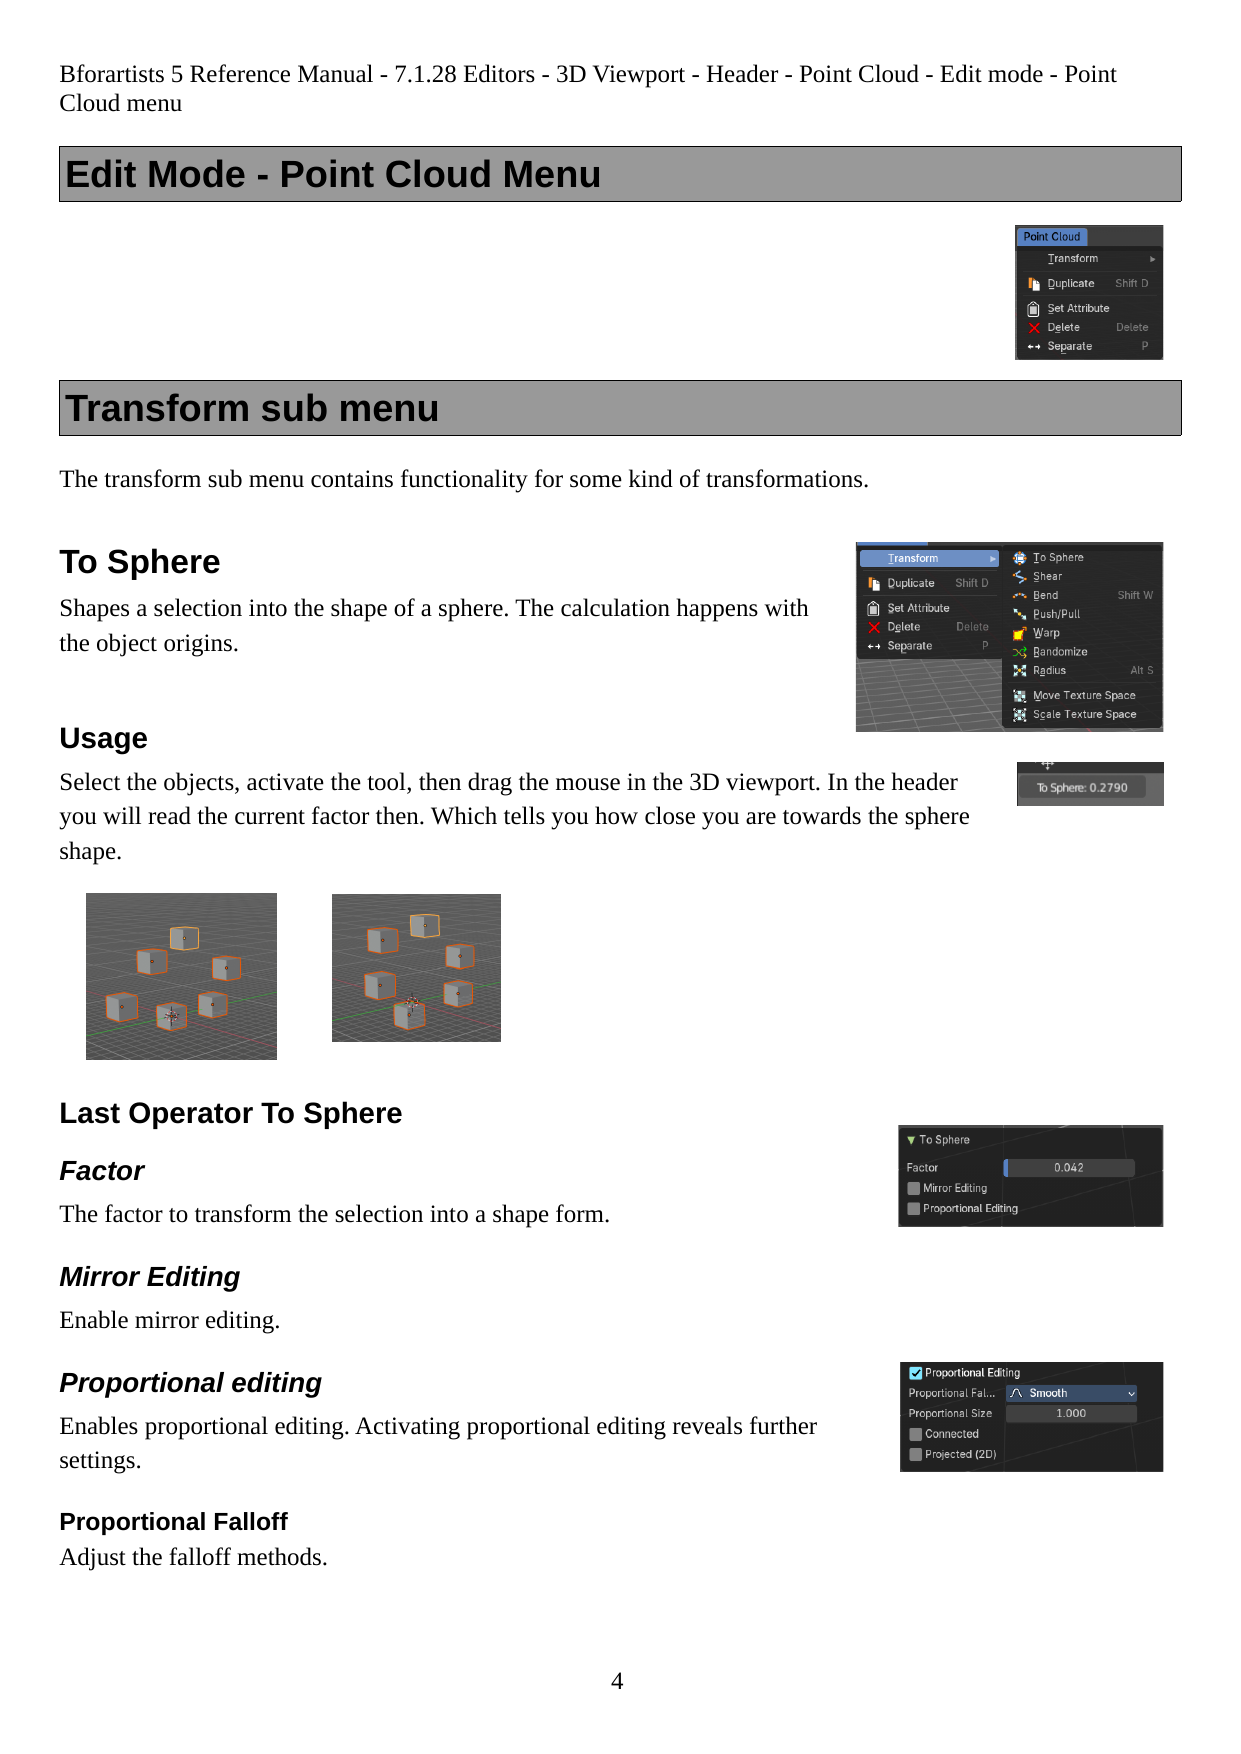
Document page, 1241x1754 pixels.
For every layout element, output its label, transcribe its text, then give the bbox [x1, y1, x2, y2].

picture [898, 1125, 1164, 1227]
subtitle [1164, 1154, 1181, 1186]
picture [900, 1362, 1164, 1472]
picture [855, 542, 1164, 732]
picture [86, 893, 277, 1060]
subtitle Proportional Falloff [59, 1507, 1181, 1535]
text Select the objects, activate the tool, then drag the mouse in the 3D viewport. In the header you will read the current factor then. Which tells you how close you are towards the sphere shape. [59, 767, 1181, 864]
picture [332, 894, 501, 1042]
text Shapes a selection into the shape of a sphere. The calculation happens with the object origins. [59, 593, 855, 657]
text The transform sub menu contains functionality for some kind of transformations. [59, 464, 1181, 493]
subtitle Usage [59, 720, 1181, 754]
table_header Transform sub menu [60, 381, 1181, 435]
subtitle Proportional editing [59, 1366, 900, 1398]
text Enables proportional editing. Activating proportional editing reveals further settings. [59, 1411, 1181, 1474]
subtitle Mirror Editing [59, 1261, 1181, 1292]
subtitle [1164, 542, 1181, 581]
subtitle To Sphere [59, 542, 855, 581]
subtitle Factor [59, 1154, 898, 1186]
picture [1017, 762, 1164, 806]
text The factor to transform the selection into a shape form. [59, 1199, 1181, 1228]
text Enable mirror editing. [59, 1305, 1181, 1334]
subtitle [1164, 1366, 1181, 1398]
text Adjust the falloff methods. [59, 1542, 1181, 1570]
table_header Edit Mode - Point Cloud Menu [60, 147, 1181, 201]
subtitle Last Operator To Sphere [59, 1096, 1181, 1129]
picture [1015, 225, 1164, 360]
